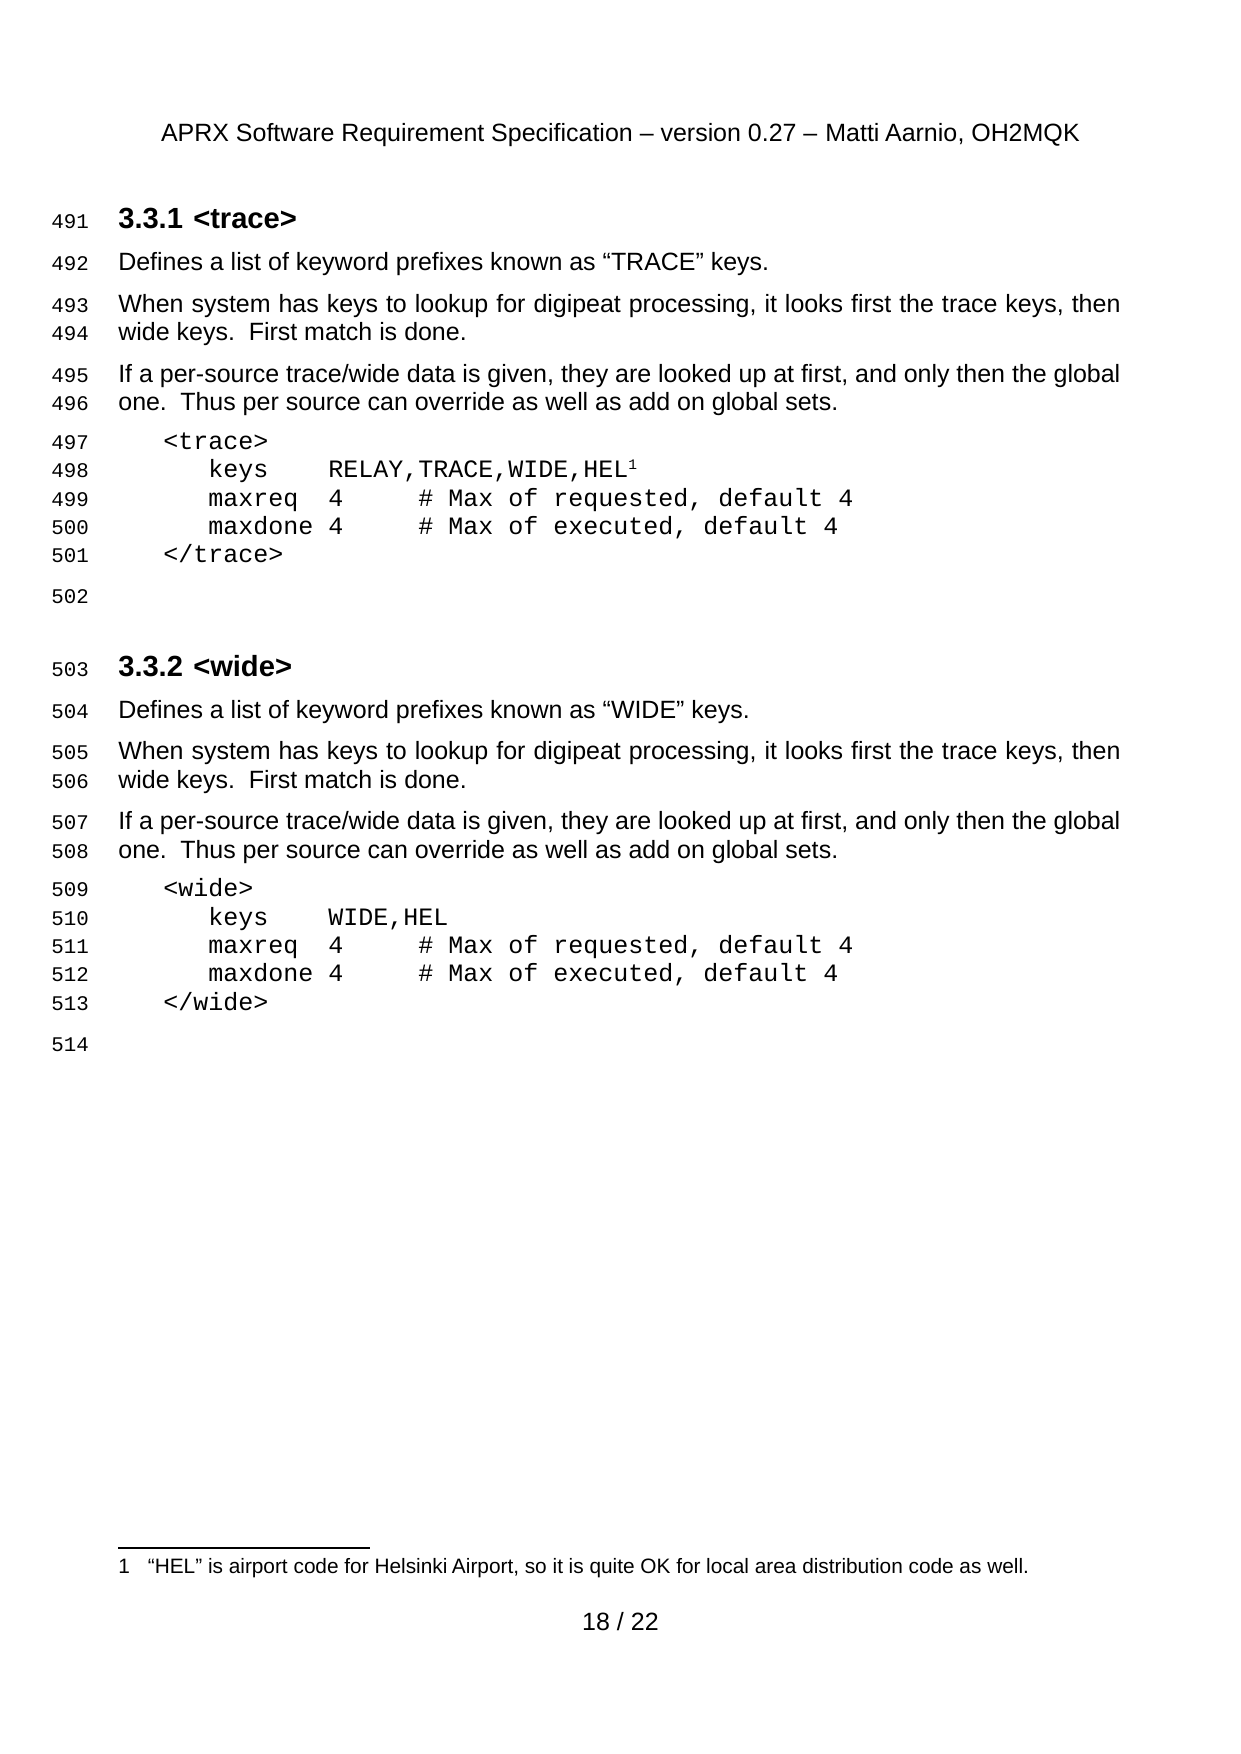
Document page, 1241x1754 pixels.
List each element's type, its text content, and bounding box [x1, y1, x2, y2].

subtitle <trace> [118, 201, 1122, 235]
subtitle <wide> [118, 649, 1122, 682]
text “HEL” is airport code for Helsinki Airport, so it is quite OK for local area distribution code as well. [118, 1554, 1122, 1578]
text When system has keys to lookup for digipeat processing, it looks first the trace keys, then wide keys. First match is done. [118, 736, 1122, 793]
text Defines a list of keyword prefixes known as “WIDE” keys. [118, 695, 1122, 723]
text If a per-source trace/wide data is given, they are looked up at first, and only then the global one. Thus per source can override as well as add on global sets. [118, 359, 1122, 416]
text <wide> keys WIDE,HEL maxreq 4 # Max of requested, default 4 maxdone 4 # Max of executed, default 4 </wide> [118, 876, 1122, 1018]
text Defines a list of keyword prefixes known as “TRACE” keys. [118, 247, 1122, 276]
text If a per-source trace/wide data is given, they are looked up at first, and only then the global one. Thus per source can override as well as add on global sets. [118, 806, 1122, 863]
text When system has keys to lookup for digipeat processing, it looks first the trace keys, then wide keys. First match is done. [118, 289, 1122, 346]
text <trace> keys RELAY,TRACE,WIDE,HEL maxreq 4 # Max of requested, default 4 maxdone 4 # Max of executed, default 4 </trace> [118, 429, 1122, 570]
